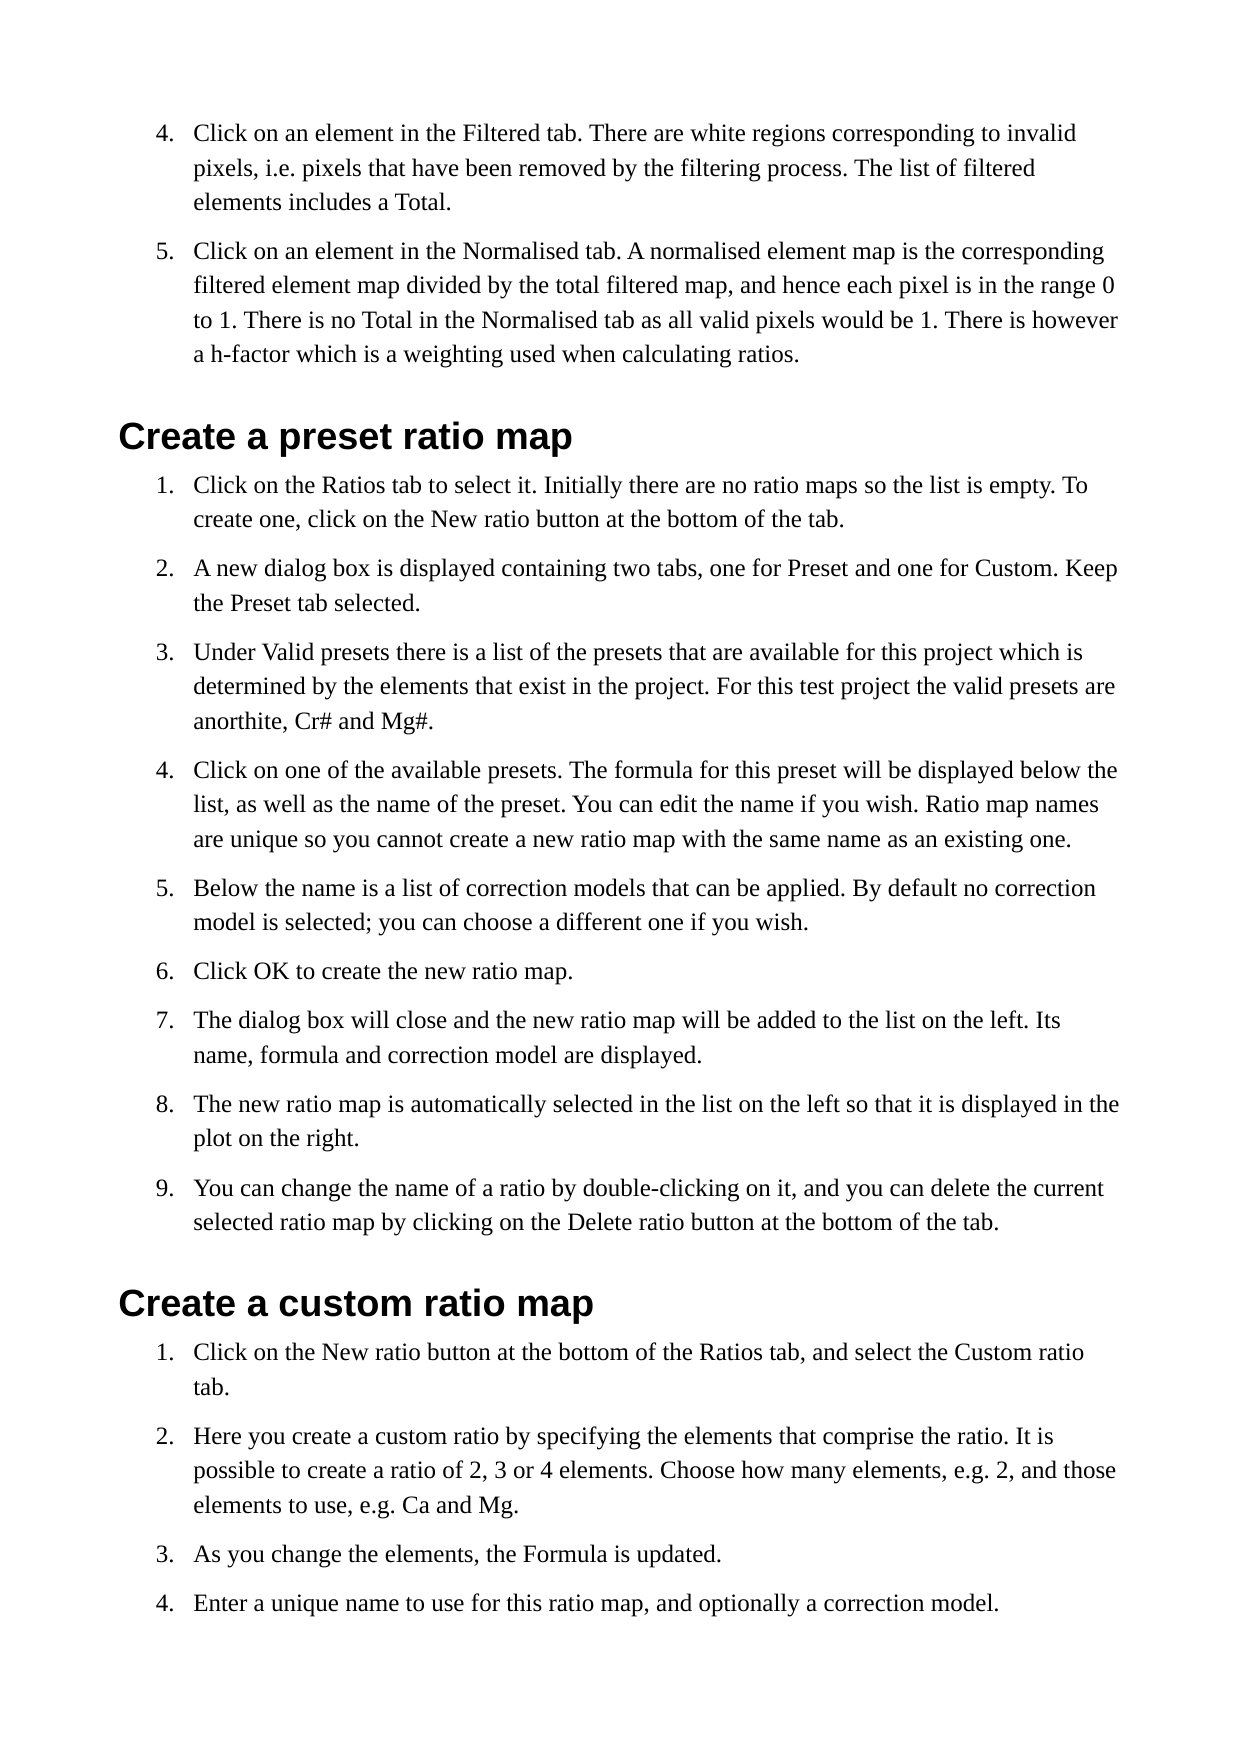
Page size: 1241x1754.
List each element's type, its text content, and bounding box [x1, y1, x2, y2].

list The dialog box will close and the new ratio map will be added to the list on the left. Its name, formula and correction model are displayed. [156, 1006, 1122, 1069]
list As you change the elements, the Formula is updated. [156, 1539, 1122, 1568]
list Below the name is a list of correction models that can be applied. By default no correction model is selected; you can choose a different one if you wish. [156, 873, 1122, 936]
list You can change the name of a ratio by double-clicking on it, and you can delete the current selected ratio map by clicking on the Delete ratio button at the bottom of the tab. [156, 1173, 1122, 1236]
list Click on the New ratio button at the bottom of the Ratios tab, and select the Custom ratio tab. [156, 1337, 1122, 1401]
list A new dialog box is displayed containing two tabs, one for Preset and one for Custom. Keep the Preset tab selected. [156, 553, 1122, 617]
list Click on an element in the Normalised tab. A normalised element map is the corresponding filtered element map divided by the total filtered map, and hence each pixel is in the range 0 to 1. There is no Total in the Normalised tab as all valid pixels would be 1. There is however a h-factor which is a weighting used when calculating ratios. [156, 236, 1122, 368]
list Click OK to create the new ratio map. [156, 956, 1122, 985]
list Here you create a custom ratio by specifying the elements that comprise the ratio. It is possible to create a ratio of 2, 3 or 4 elements. Choose how many elements, e.g. 2, and those elements to use, e.g. Ca and Mg. [156, 1421, 1122, 1518]
list Click on the Ratios tab to select it. Initially there are no ratio maps so the list is empty. To create one, click on the New ratio button at the bottom of the tab. [156, 470, 1122, 533]
subtitle Create a preset ratio map [118, 414, 1122, 457]
list Click on an element in the Filtered tab. There are white regions corresponding to invalid pixels, i.e. pixels that have been removed by the filtering process. The list of filtered elements includes a Total. [156, 118, 1122, 216]
subtitle Create a custom ratio map [118, 1281, 1122, 1325]
list The new ratio map is automatically selected in the list on the left so that it is displayed in the plot on the right. [156, 1089, 1122, 1152]
list Click on one of the available presets. The formula for this preset will be displayed below the list, as well as the name of the preset. You can edit the name if you wish. Ratio map names are unique so you cannot create a new ratio map with the same name as an existing one. [156, 755, 1122, 853]
list Under Valid presets there is a list of the presets that are available for this project which is determined by the elements that exist in the project. For this test project the valid presets are anorthite, Cr# and Mg#. [156, 637, 1122, 734]
list Enter a unique name to use for this ratio map, and optionally a correction model. [156, 1588, 1122, 1617]
